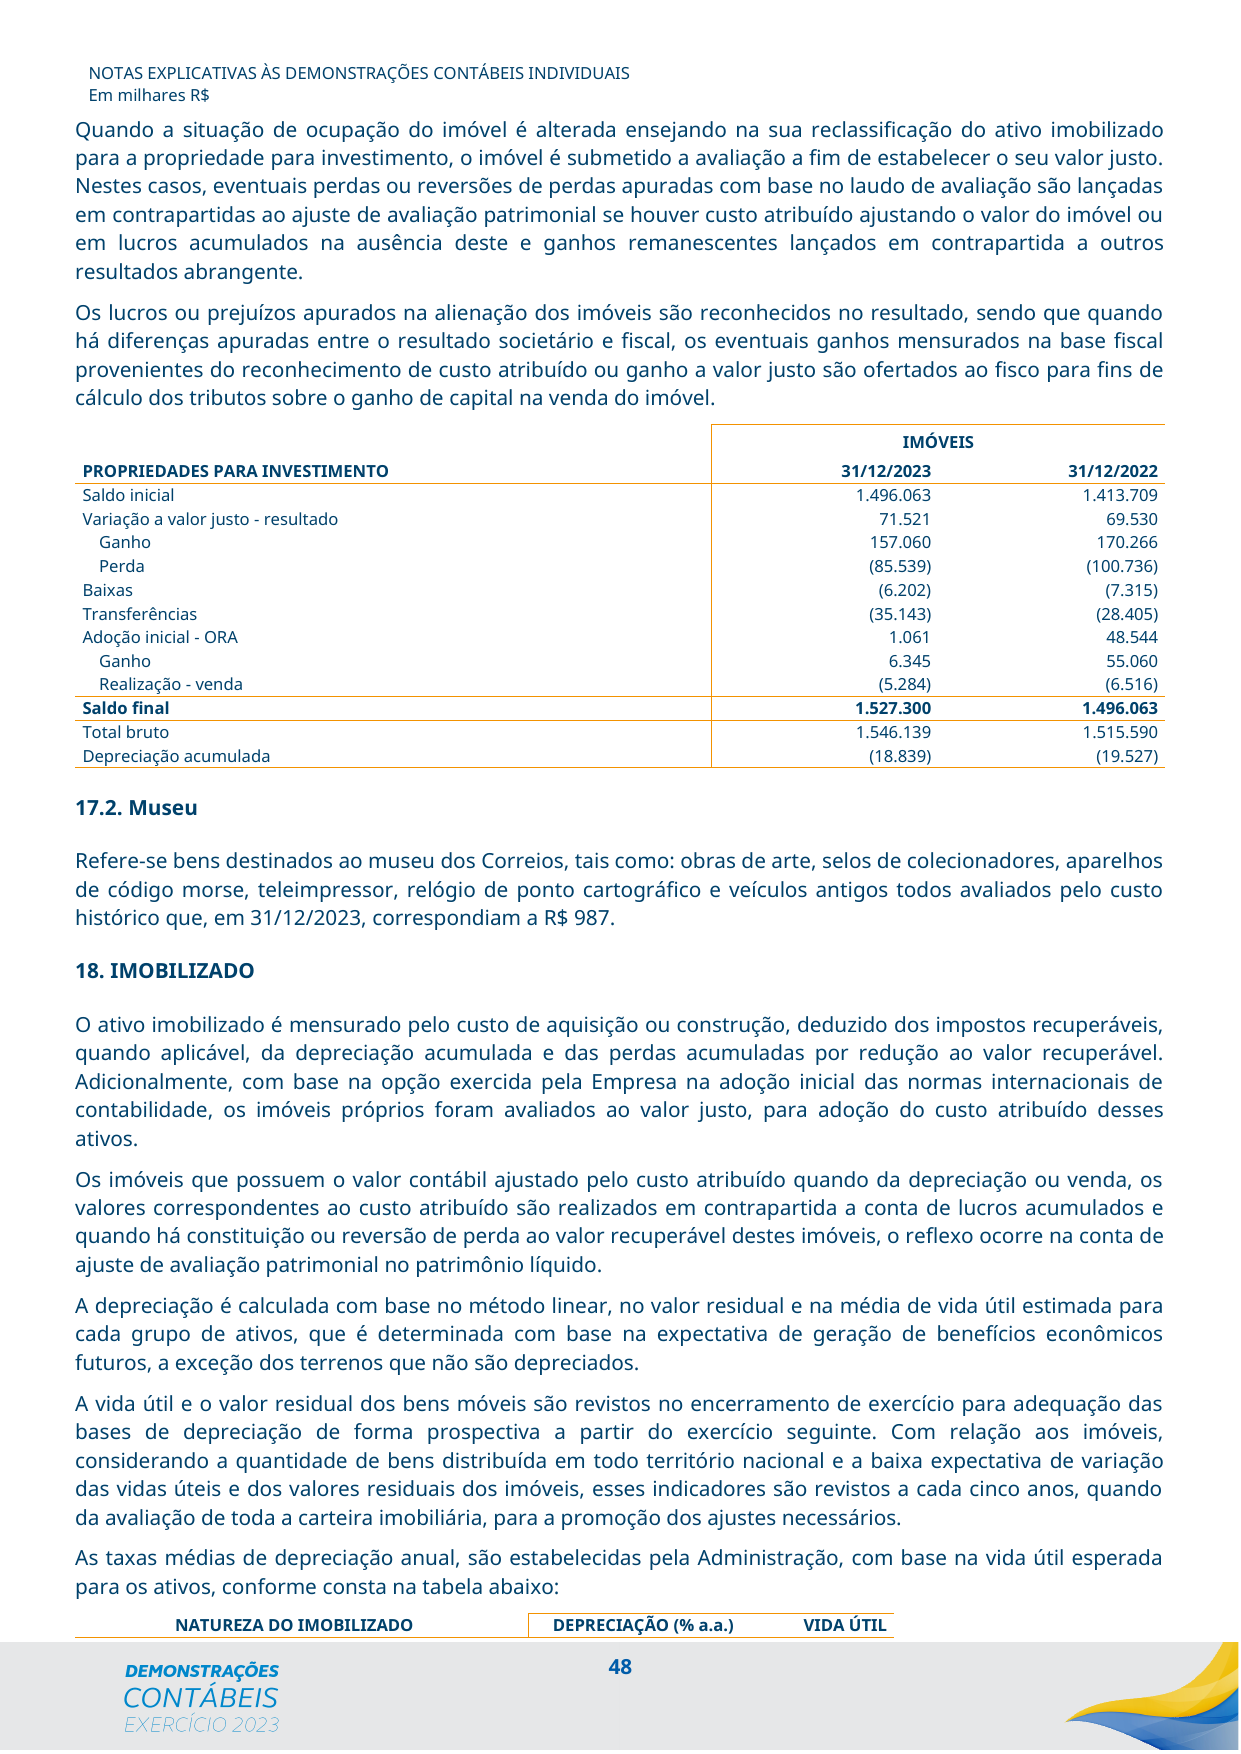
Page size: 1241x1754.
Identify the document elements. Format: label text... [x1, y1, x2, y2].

table_cell (18.839) [712, 743, 938, 767]
table_cell 48.544 [938, 625, 1165, 648]
table_header [75, 424, 711, 459]
table_cell (100.736) [938, 554, 1165, 577]
table_cell 1.496.063 [712, 484, 938, 507]
table_header [513, 1613, 528, 1637]
text Refere-se bens destinados ao museu dos Correios, tais como: obras de arte, selos de colecionadores, aparelhos de código morse, teleimpressor, relógio de ponto cartográfico e veículos antigos todos avaliados pelo custo histórico que, em 31/12/2023, correspondiam a R$ 987. [75, 846, 1165, 932]
table_cell Ganho [75, 530, 711, 554]
table_cell (6.202) [712, 578, 938, 601]
table_cell Ganho [75, 649, 711, 672]
table_cell Realização - venda [75, 672, 711, 696]
table_cell Adoção inicial - ORA [75, 625, 711, 648]
table_header DEPRECIAÇÃO (% a.a.) [529, 1614, 741, 1637]
table_cell Saldo final [75, 697, 711, 719]
table_cell (7.315) [938, 578, 1165, 601]
text As taxas médias de depreciação anual, são estabelecidas pela Administração, com base na vida útil esperada para os ativos, conforme consta na tabela abaixo: [75, 1543, 1165, 1600]
table_cell 55.060 [938, 649, 1165, 672]
text Quando a situação de ocupação do imóvel é alterada ensejando na sua reclassificação do ativo imobilizado para a propriedade para investimento, o imóvel é submetido a avaliação a fim de estabelecer o seu valor justo. Nestes casos, eventuais perdas ou reversões de perdas apuradas com base no laudo de avaliação são lançadas em contrapartidas ao ajuste de avaliação patrimonial se houver custo atribuído ajustando o valor do imóvel ou em lucros acumulados na ausência deste e ganhos remanescentes lançados em contrapartida a outros resultados abrangente. [75, 115, 1165, 285]
table_cell 71.521 [712, 507, 938, 530]
text Os imóveis que possuem o valor contábil ajustado pelo custo atribuído quando da depreciação ou venda, os valores correspondentes ao custo atribuído são realizados em contrapartida a conta de lucros acumulados e quando há constituição ou reversão de perda ao valor recuperável destes imóveis, o reflexo ocorre na conta de ajuste de avaliação patrimonial no patrimônio líquido. [75, 1165, 1165, 1278]
text Os lucros ou prejuízos apurados na alienação dos imóveis são reconhecidos no resultado, sendo que quando há diferenças apuradas entre o resultado societário e fiscal, os eventuais ganhos mensurados na base fiscal provenientes do reconhecimento de custo atribuído ou ganho a valor justo são ofertados ao fisco para fins de cálculo dos tributos sobre o ganho de capital na venda do imóvel. [75, 298, 1165, 412]
table_header NATUREZA DO IMOBILIZADO [75, 1613, 513, 1637]
table_cell 6.345 [712, 649, 938, 672]
table_cell Saldo inicial [75, 484, 711, 507]
text A vida útil e o valor residual dos bens móveis são revistos no encerramento de exercício para adequação das bases de depreciação de forma prospectiva a partir do exercício seguinte. Com relação aos imóveis, considerando a quantidade de bens distribuída em todo território nacional e a baixa expectativa de variação das vidas úteis e dos valores residuais dos imóveis, esses indicadores são revistos a cada cinco anos, quando da avaliação de toda a carteira imobiliária, para a promoção dos ajustes necessários. [75, 1389, 1165, 1531]
table_cell 157.060 [712, 530, 938, 554]
table_cell Total bruto [75, 721, 711, 743]
table_cell (28.405) [938, 601, 1165, 625]
table_cell (35.143) [712, 601, 938, 625]
table_cell Perda [75, 554, 711, 577]
table_cell 170.266 [938, 530, 1165, 554]
table_cell Depreciação acumulada [75, 743, 711, 767]
subtitle IMOBILIZADO [75, 957, 1165, 985]
table_cell 69.530 [938, 507, 1165, 530]
picture [0, 1642, 1239, 1750]
table_cell 1.515.590 [938, 721, 1165, 743]
table_cell 1.413.709 [938, 484, 1165, 507]
table_cell 1.546.139 [712, 721, 938, 743]
table_cell (85.539) [712, 554, 938, 577]
table_cell Baixas [75, 578, 711, 601]
subtitle Museu [75, 793, 1165, 821]
text O ativo imobilizado é mensurado pelo custo de aquisição ou construção, deduzido dos impostos recuperáveis, quando aplicável, da depreciação acumulada e das perdas acumuladas por redução ao valor recuperável. Adicionalmente, com base na opção exercida pela Empresa na adoção inicial das normas internacionais de contabilidade, os imóveis próprios foram avaliados ao valor justo, para adoção do custo atribuído desses ativos. [75, 1010, 1165, 1152]
table_cell (6.516) [938, 672, 1165, 696]
table_cell 31/12/2022 [938, 459, 1165, 483]
table_cell Variação a valor justo - resultado [75, 507, 711, 530]
table_cell 31/12/2023 [712, 459, 938, 483]
table_cell 1.496.063 [938, 697, 1165, 719]
table_header IMÓVEIS [712, 425, 1165, 459]
table_cell (19.527) [938, 743, 1165, 767]
table_header VIDA ÚTIL [741, 1614, 894, 1637]
table_cell PROPRIEDADES PARA INVESTIMENTO [75, 459, 711, 483]
table_cell (5.284) [712, 672, 938, 696]
table_cell 1.527.300 [712, 697, 938, 719]
text A depreciação é calculada com base no método linear, no valor residual e na média de vida útil estimada para cada grupo de ativos, que é determinada com base na expectativa de geração de benefícios econômicos futuros, a exceção dos terrenos que não são depreciados. [75, 1291, 1165, 1376]
table_cell 1.061 [712, 625, 938, 648]
table_cell Transferências [75, 601, 711, 625]
